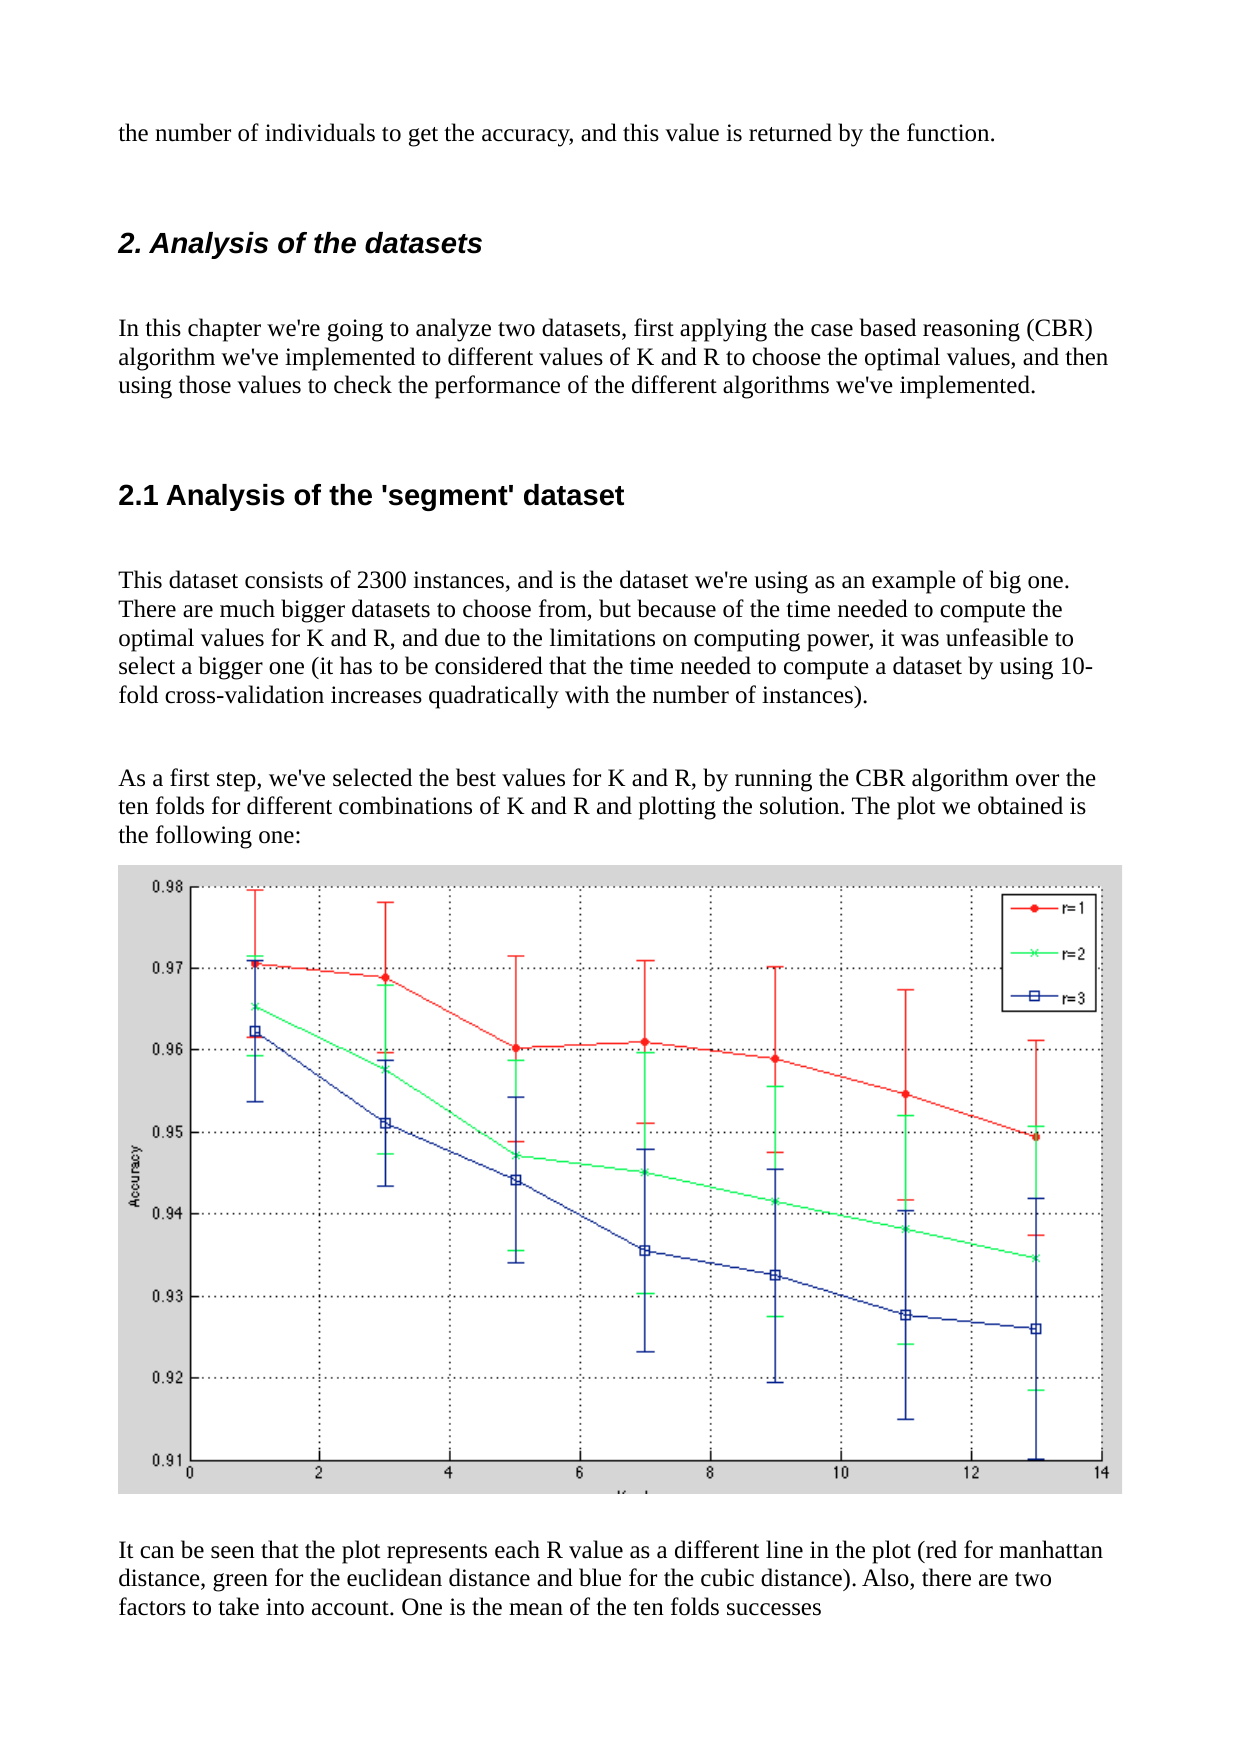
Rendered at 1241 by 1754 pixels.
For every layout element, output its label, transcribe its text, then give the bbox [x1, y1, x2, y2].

text the number of individuals to get the accuracy, and this value is returned by the function. [118, 118, 1122, 147]
text As a first step, we've selected the best values for K and R, by running the CBR algorithm over the ten folds for different combinations of K and R and plotting the solution. The plot we obtained is the following one: [118, 763, 1122, 849]
text This dataset consists of 2300 instances, and is the dataset we're using as an example of big one. There are much bigger datasets to choose from, but because of the time needed to compute the optimal values for K and R, and due to the limitations on computing power, it was unfeasible to select a bigger one (it has to be considered that the time needed to compute a dataset by using 10-fold cross-validation increases quadratically with the number of instances). [118, 565, 1122, 709]
picture [118, 865, 1123, 1494]
text It can be seen that the plot represents each R value as a different line in the plot (red for manhattan distance, green for the euclidean distance and blue for the cubic distance). Also, there are two factors to take into account. One is the mean of the ten folds successes [118, 1535, 1122, 1621]
subtitle 2.1 Analysis of the 'segment' dataset [118, 478, 1122, 511]
text In this chapter we're going to analyze two datasets, first applying the case based reasoning (CBR) algorithm we've implemented to different values of K and R to choose the optimal values, and then using those values to check the performance of the different algorithms we've implemented. [118, 313, 1122, 399]
subtitle 2. Analysis of the datasets [118, 226, 1122, 259]
